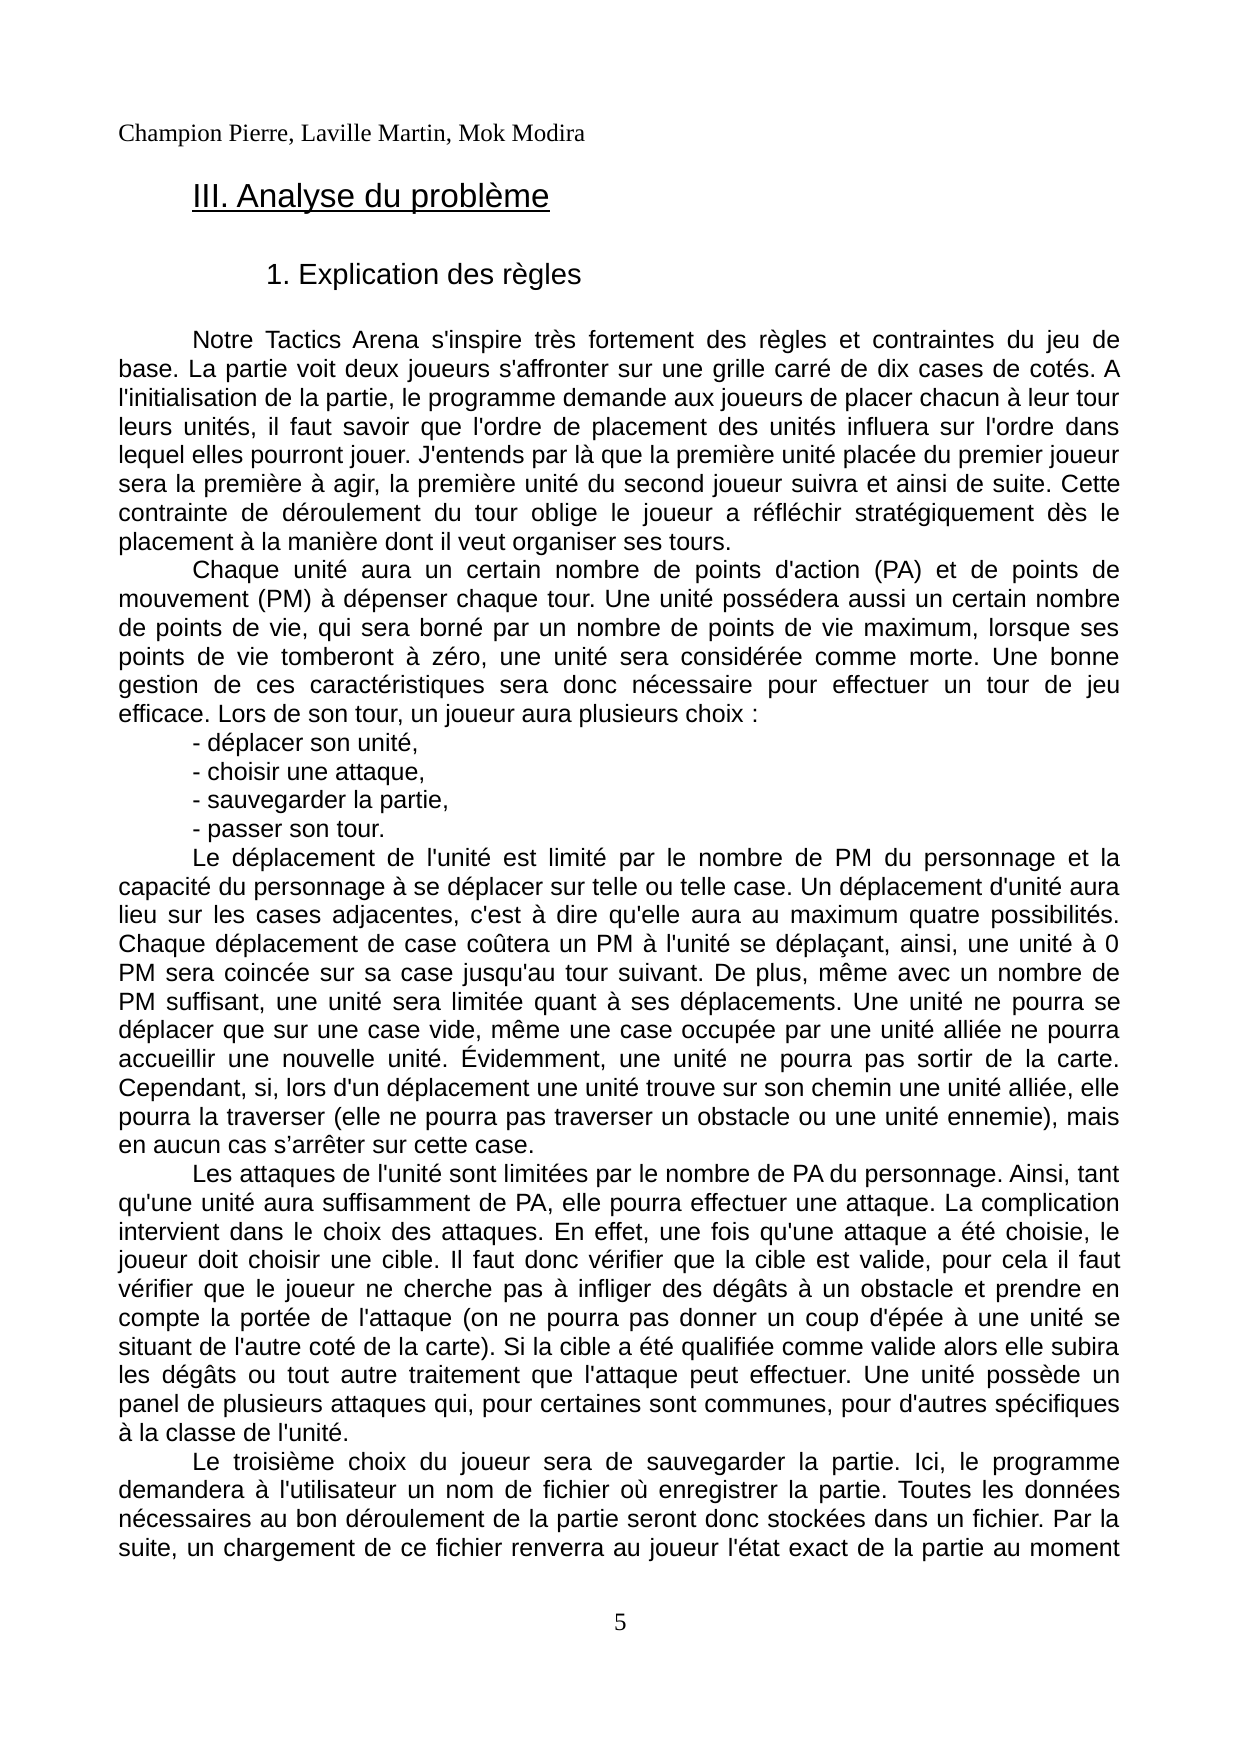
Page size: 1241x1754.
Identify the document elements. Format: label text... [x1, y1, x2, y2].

text Le déplacement de l'unité est limité par le nombre de PM du personnage et la capacité du personnage à se déplacer sur telle ou telle case. Un déplacement d'unité aura lieu sur les cases adjacentes, c'est à dire qu'elle aura au maximum quatre possibilités. Chaque déplacement de case coûtera un PM à l'unité se déplaçant, ainsi, une unité à 0 PM sera coincée sur sa case jusqu'au tour suivant. De plus, même avec un nombre de PM suffisant, une unité sera limitée quant à ses déplacements. Une unité ne pourra se déplacer que sur une case vide, même une case occupée par une unité alliée ne pourra accueillir une nouvelle unité. Évidemment, une unité ne pourra pas sortir de la carte. Cependant, si, lors d'un déplacement une unité trouve sur son chemin une unité alliée, elle pourra la traverser (elle ne pourra pas traverser un obstacle ou une unité ennemie), mais en aucun cas s’arrêter sur cette case. [118, 843, 1122, 1159]
text - déplacer son unité, [118, 728, 1122, 756]
text 1. Explication des règles [118, 253, 1122, 292]
text - passer son tour. [118, 814, 1122, 843]
text - sauvegarder la partie, [118, 785, 1122, 814]
text - choisir une attaque, [118, 756, 1122, 785]
text Chaque unité aura un certain nombre de points d'action (PA) et de points de mouvement (PM) à dépenser chaque tour. Une unité possédera aussi un certain nombre de points de vie, qui sera borné par un nombre de points de vie maximum, lorsque ses points de vie tomberont à zéro, une unité sera considérée comme morte. Une bonne gestion de ces caractéristiques sera donc nécessaire pour effectuer un tour de jeu efficace. Lors de son tour, un joueur aura plusieurs choix : [118, 555, 1122, 728]
text III. Analyse du problème [118, 176, 1122, 215]
text Les attaques de l'unité sont limitées par le nombre de PA du personnage. Ainsi, tant qu'une unité aura suffisamment de PA, elle pourra effectuer une attaque. La complication intervient dans le choix des attaques. En effet, une fois qu'une attaque a été choisie, le joueur doit choisir une cible. Il faut donc vérifier que la cible est valide, pour cela il faut vérifier que le joueur ne cherche pas à infliger des dégâts à un obstacle et prendre en compte la portée de l'attaque (on ne pourra pas donner un coup d'épée à une unité se situant de l'autre coté de la carte). Si la cible a été qualifiée comme valide alors elle subira les dégâts ou tout autre traitement que l'attaque peut effectuer. Une unité possède un panel de plusieurs attaques qui, pour certaines sont communes, pour d'autres spécifiques à la classe de l'unité. [118, 1159, 1122, 1446]
text Le troisième choix du joueur sera de sauvegarder la partie. Ici, le programme demandera à l'utilisateur un nom de fichier où enregistrer la partie. Toutes les données nécessaires au bon déroulement de la partie seront donc stockées dans un fichier. Par la suite, un chargement de ce fichier renverra au joueur l'état exact de la partie au moment [118, 1446, 1122, 1561]
text Notre Tactics Arena s'inspire très fortement des règles et contraintes du jeu de base. La partie voit deux joueurs s'affronter sur une grille carré de dix cases de cotés. A l'initialisation de la partie, le programme demande aux joueurs de placer chacun à leur tour leurs unités, il faut savoir que l'ordre de placement des unités influera sur l'ordre dans lequel elles pourront jouer. J'entends par là que la première unité placée du premier joueur sera la première à agir, la première unité du second joueur suivra et ainsi de suite. Cette contrainte de déroulement du tour oblige le joueur a réfléchir stratégiquement dès le placement à la manière dont il veut organiser ses tours. [118, 325, 1122, 555]
